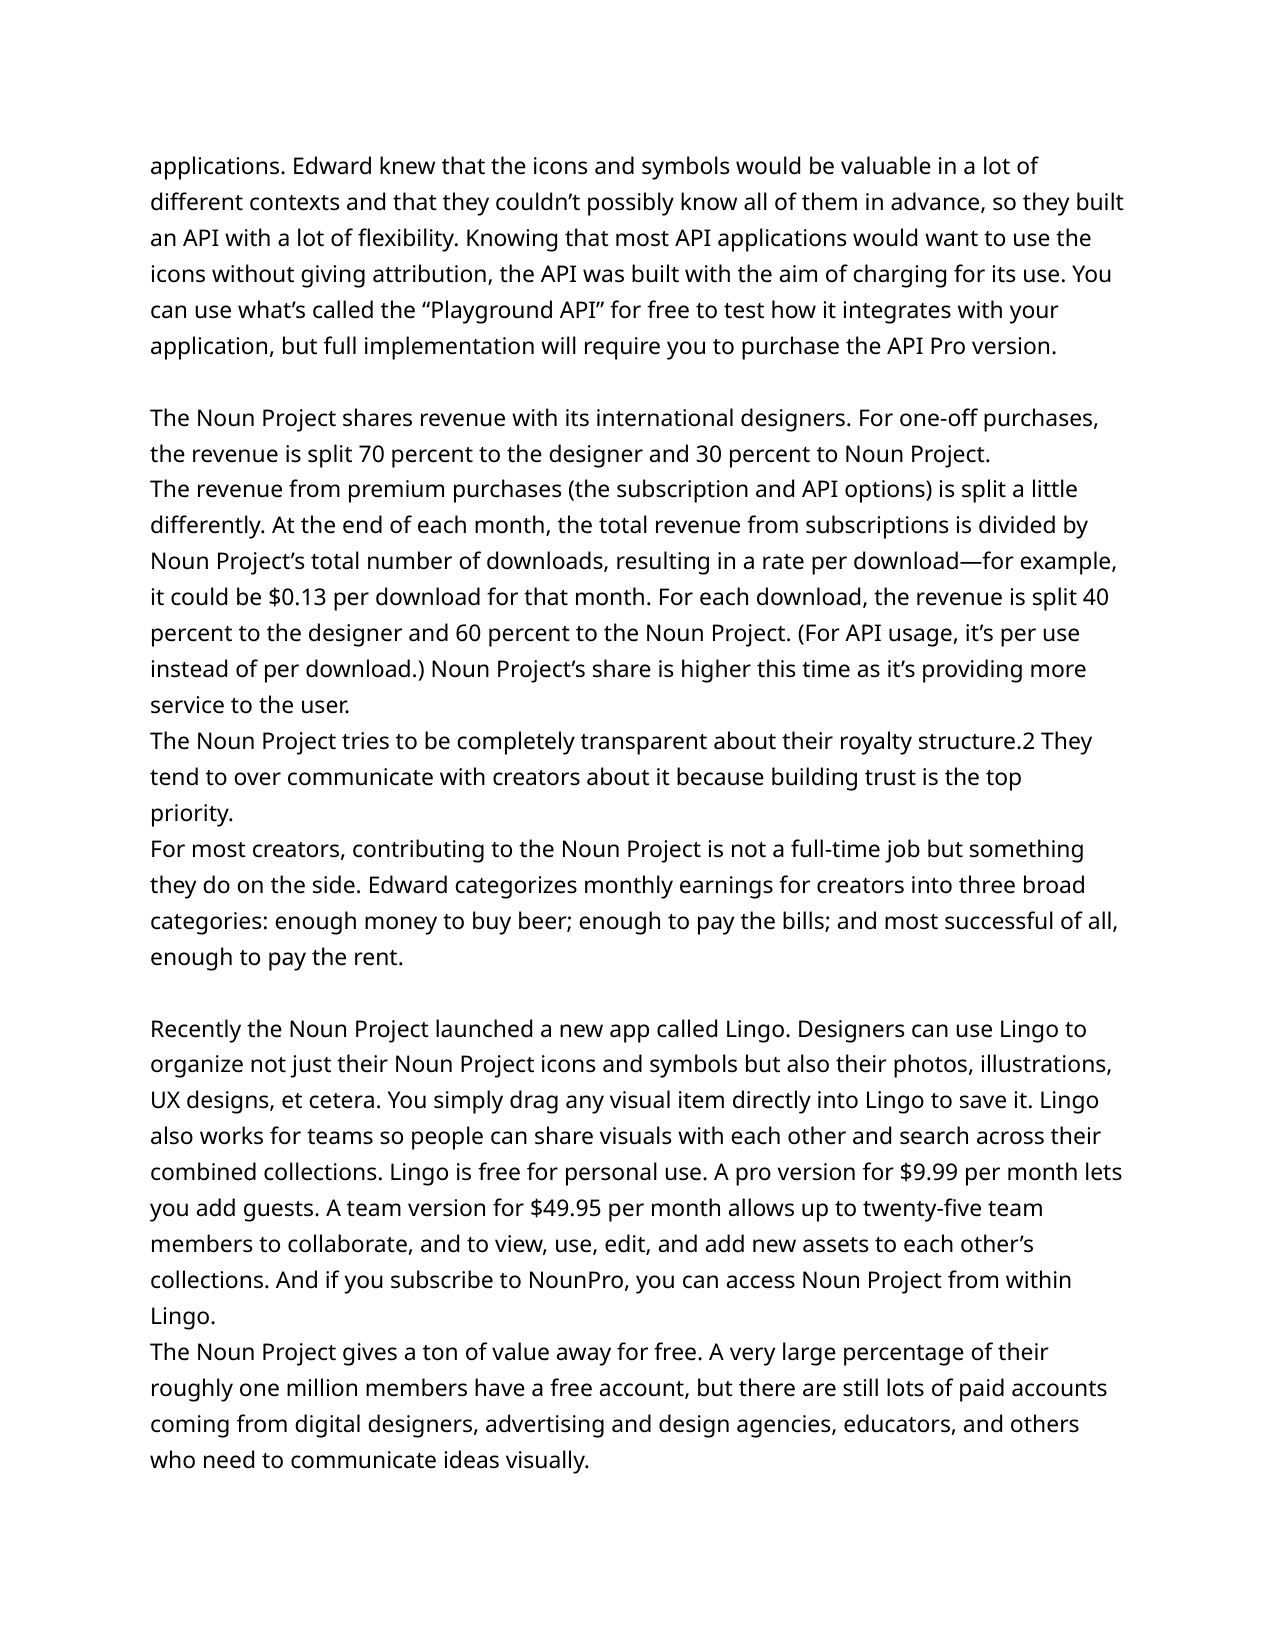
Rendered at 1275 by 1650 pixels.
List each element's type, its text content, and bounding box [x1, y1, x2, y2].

text The Noun Project gives a ton of value away for free. A very large percentage of their roughly one million members have a free account, but there are still lots of paid accounts coming from digital designers, advertising and design agencies, educators, and others who need to communicate ideas visually. [150, 1336, 1125, 1475]
text priority. [150, 797, 1125, 828]
text The Noun Project shares revenue with its international designers. For one-off purchases, the revenue is split 70 percent to the designer and 30 percent to Noun Project. [150, 402, 1125, 469]
text The Noun Project tries to be completely transparent about their royalty structure.2 They tend to over communicate with creators about it because building trust is the top [150, 725, 1125, 792]
text applications. Edward knew that the icons and symbols would be valuable in a lot of different contexts and that they couldn’t possibly know all of them in advance, so they built an API with a lot of flexibility. Knowing that most API applications would want to use the icons without giving attribution, the API was built with the aim of charging for its use. You can use what’s called the “Playground API” for free to test how it integrates with your application, but full implementation will require you to purchase the API Pro version. [150, 150, 1125, 361]
text Recently the Noun Project launched a new app called Lingo. Designers can use Lingo to organize not just their Noun Project icons and symbols but also their photos, illustrations, UX designs, et cetera. You simply drag any visual item directly into Lingo to save it. Lingo also works for teams so people can share visuals with each other and search across their combined collections. Lingo is free for personal use. A pro version for $9.99 per month lets you add guests. A team version for $49.95 per month allows up to twenty-five team members to collaborate, and to view, use, edit, and add new assets to each other’s collections. And if you subscribe to NounPro, you can access Noun Project from within Lingo. [150, 1012, 1125, 1331]
text For most creators, contributing to the Noun Project is not a full-time job but something they do on the side. Edward categorizes monthly earnings for creators into three broad categories: enough money to buy beer; enough to pay the bills; and most successful of all, enough to pay the rent. [150, 833, 1125, 972]
text The revenue from premium purchases (the subscription and API options) is split a little differently. At the end of each month, the total revenue from subscriptions is divided by Noun Project’s total number of downloads, resulting in a rate per download—for example, it could be $0.13 per download for that month. For each download, the revenue is split 40 percent to the designer and 60 percent to the Noun Project. (For API usage, it’s per use instead of per download.) Noun Project’s share is higher this time as it’s providing more service to the user. [150, 473, 1125, 720]
